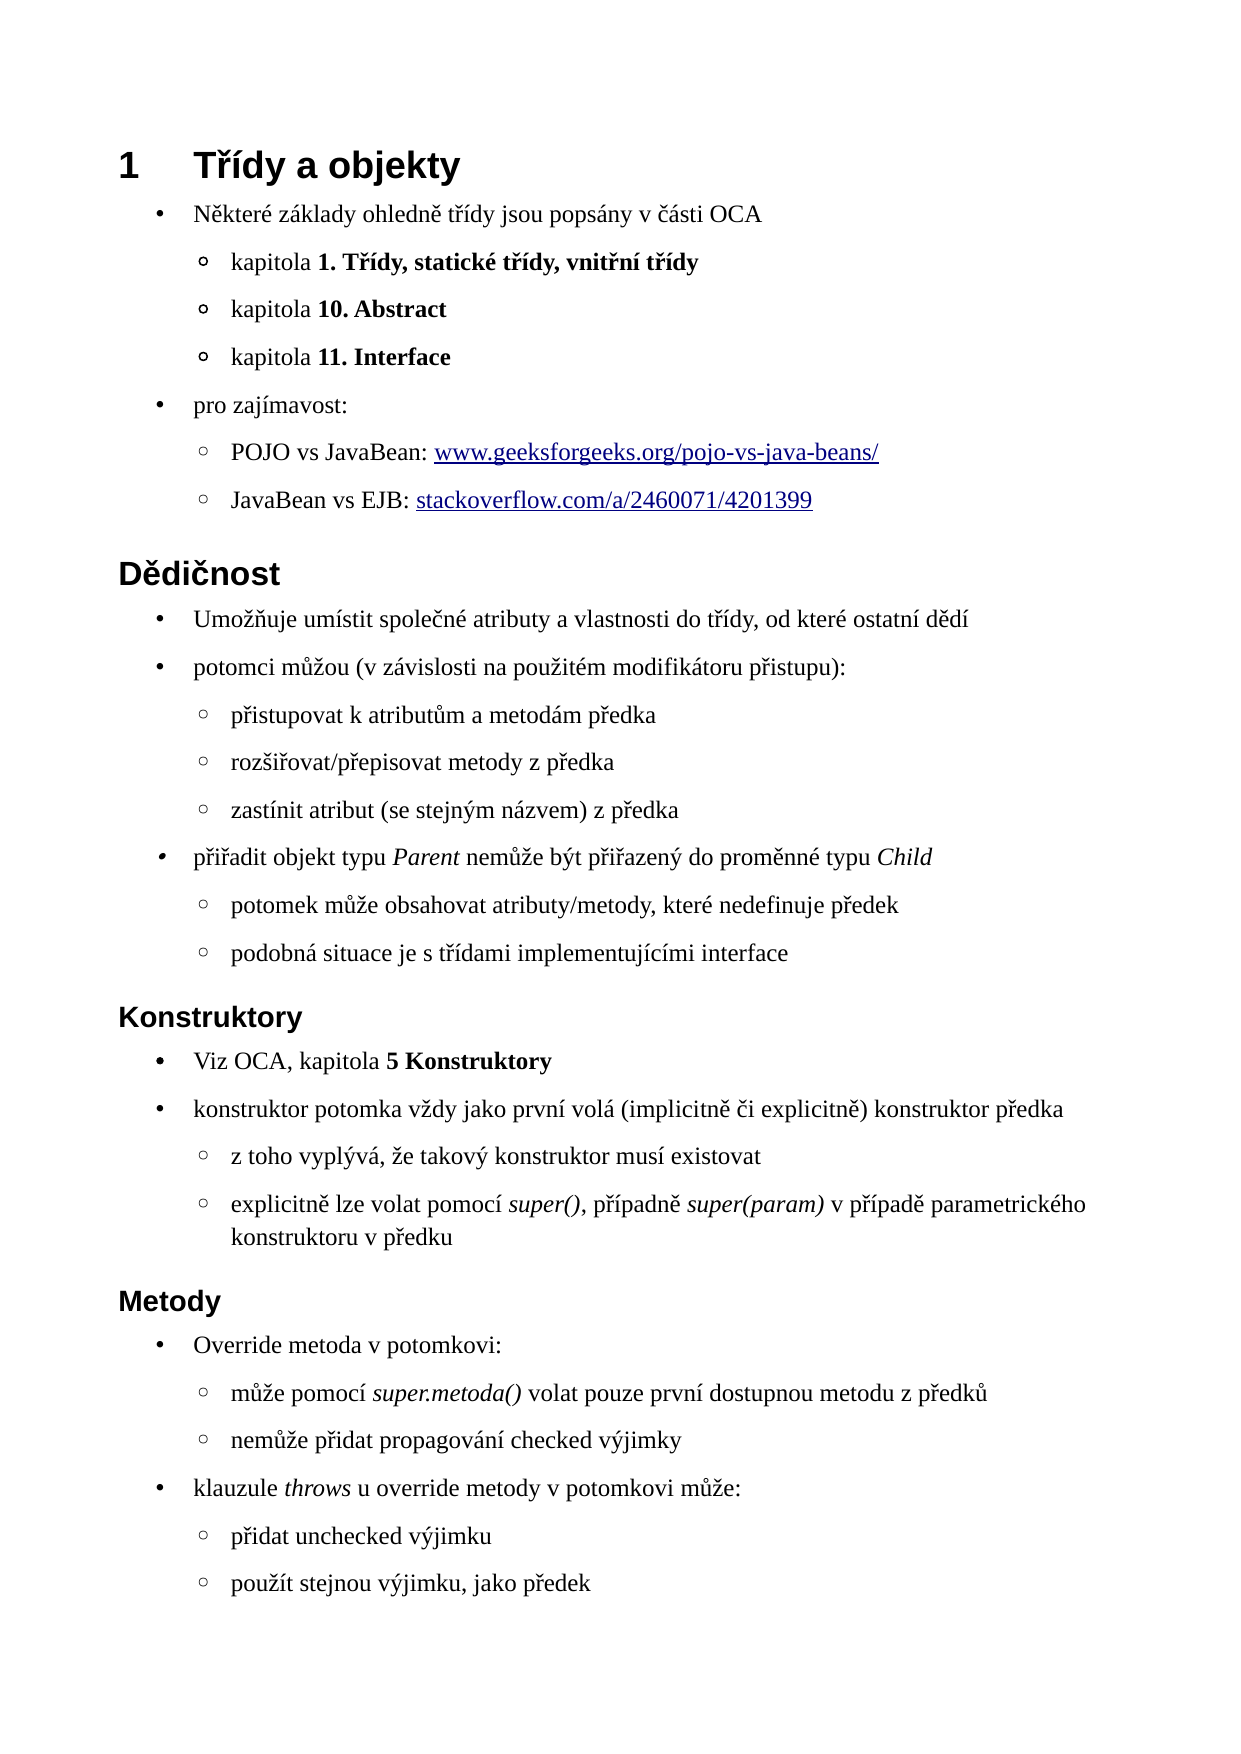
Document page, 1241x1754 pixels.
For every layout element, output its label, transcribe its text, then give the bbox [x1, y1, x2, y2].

list JavaBean vs EJB: stackoverflow.com/a/2460071/4201399 [193, 485, 1122, 514]
list Některé základy ohledně třídy jsou popsány v části OCA [156, 199, 1122, 228]
list konstruktor potomka vždy jako první volá (implicitně či explicitně) konstruktor předka [156, 1094, 1122, 1122]
list Override metoda v potomkovi: [156, 1330, 1122, 1359]
list potomci můžou (v závislosti na použitém modifikátoru přistupu): [156, 652, 1122, 681]
list kapitola 10. Abstract [193, 294, 1122, 323]
subtitle Metody [118, 1284, 1122, 1318]
subtitle Konstruktory [118, 1000, 1122, 1034]
list pro zajímavost: [156, 390, 1122, 418]
list kapitola 11. Interface [193, 342, 1122, 371]
list nemůže přidat propagování checked výjimky [193, 1426, 1122, 1454]
list klauzule throws u override metody v potomkovi může: [156, 1473, 1122, 1502]
list zastínit atribut (se stejným názvem) z předka [193, 795, 1122, 824]
list přistupovat k atributům a metodám předka [193, 700, 1122, 728]
list POJO vs JavaBean: www.geeksforgeeks.org/pojo-vs-java-beans/ [193, 437, 1122, 466]
list Umožňuje umístit společné atributy a vlastnosti do třídy, od které ostatní dědí [156, 604, 1122, 633]
subtitle Dědičnost [118, 553, 1122, 592]
list může pomocí super.metoda() volat pouze první dostupnou metodu z předků [193, 1378, 1122, 1407]
list Viz OCA, kapitola 5 Konstruktory [156, 1046, 1122, 1075]
list rozšiřovat/přepisovat metody z předka [193, 747, 1122, 776]
list kapitola 1. Třídy, statické třídy, vnitřní třídy [193, 247, 1122, 276]
list explicitně lze volat pomocí super(), případně super(param) v případě parametrického konstruktoru v předku [193, 1189, 1122, 1251]
list použít stejnou výjimku, jako předek [193, 1568, 1122, 1597]
list přiřadit objekt typu Parent nemůže být přiřazený do proměnné typu Child [156, 842, 1122, 871]
list podobná situace je s třídami implementujícími interface [193, 938, 1122, 966]
list potomek může obsahovat atributy/metody, které nedefinuje předek [193, 890, 1122, 919]
subtitle Třídy a objekty [118, 143, 1122, 187]
list z toho vyplývá, že takový konstruktor musí existovat [193, 1141, 1122, 1170]
list přidat unchecked výjimku [193, 1521, 1122, 1549]
